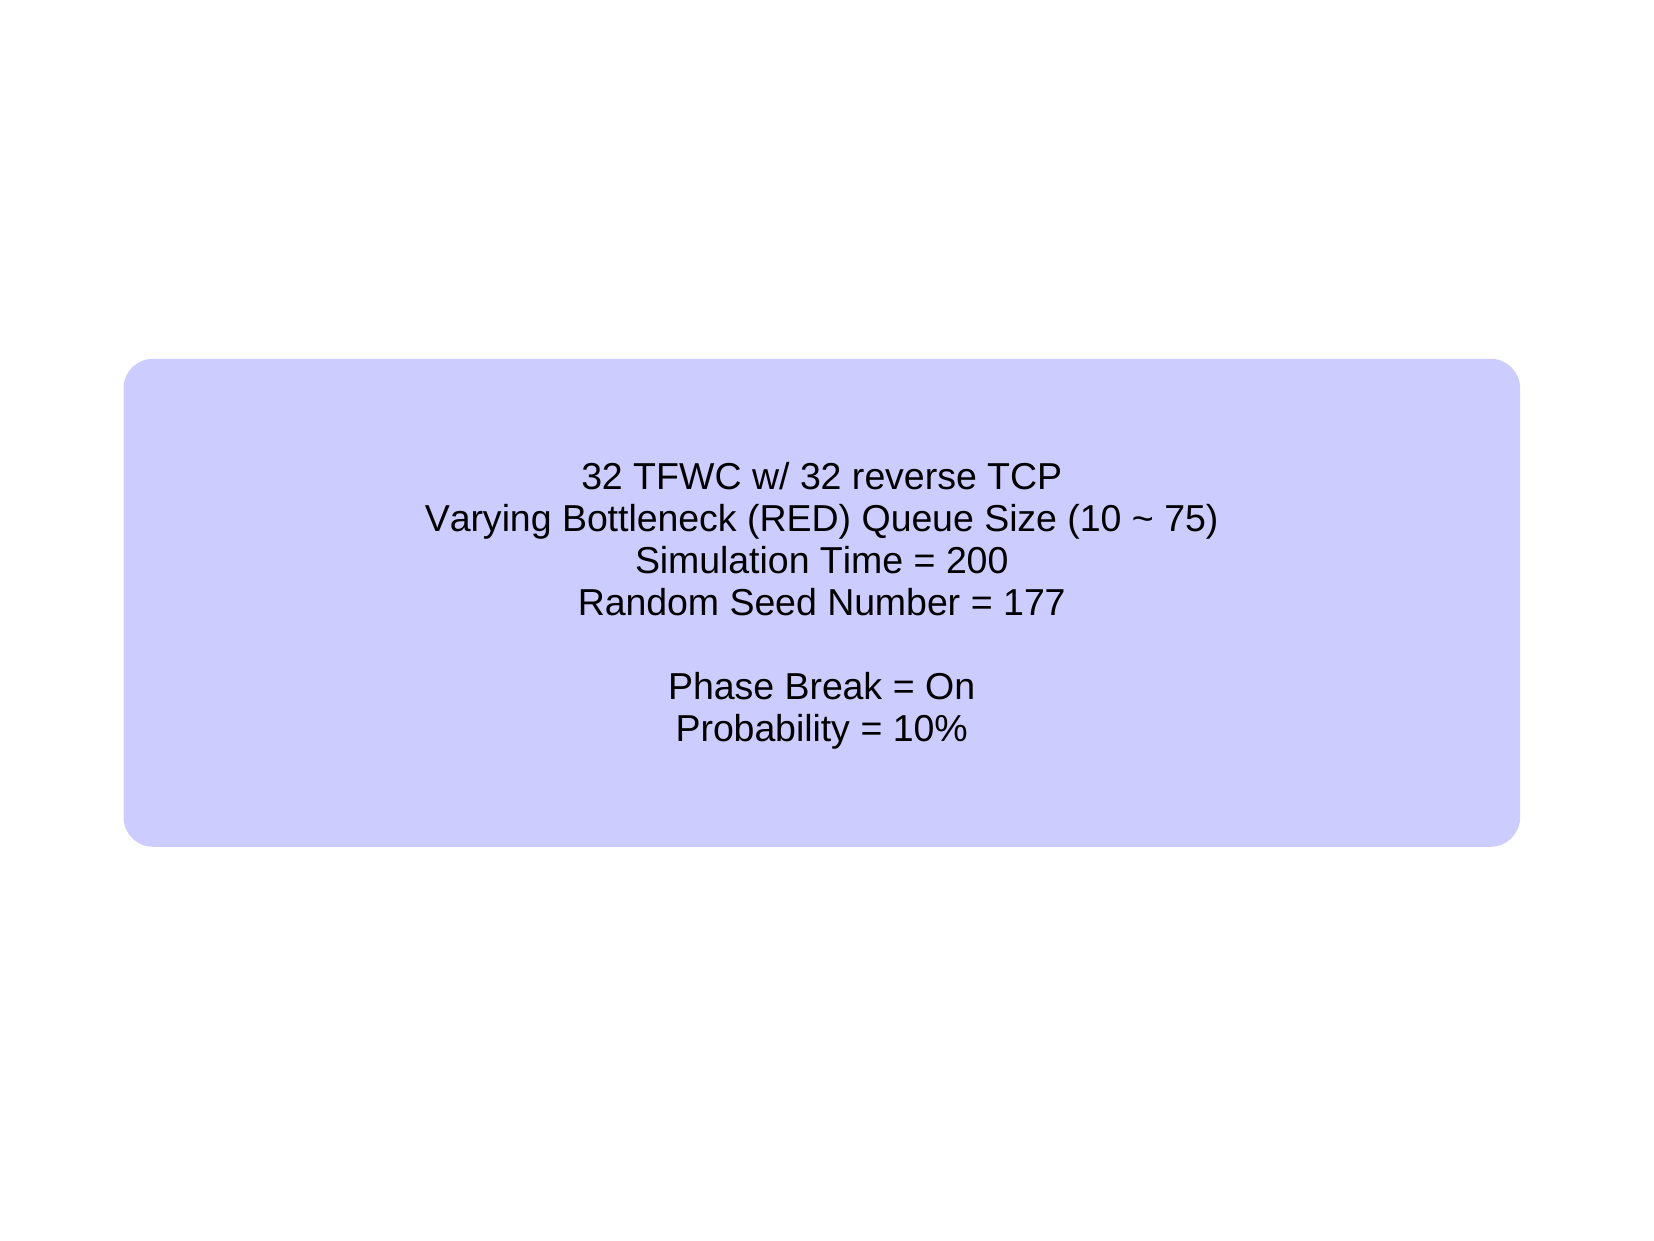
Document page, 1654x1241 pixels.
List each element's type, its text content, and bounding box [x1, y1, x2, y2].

text_box 32 TFWC w/ 32 reverse TCP Varying Bottleneck (RED) Queue Size (10 ~ 75) Simulation Time = 200 Random Seed Number = 177 Phase Break = On Probability = 10% [123, 358, 1521, 847]
